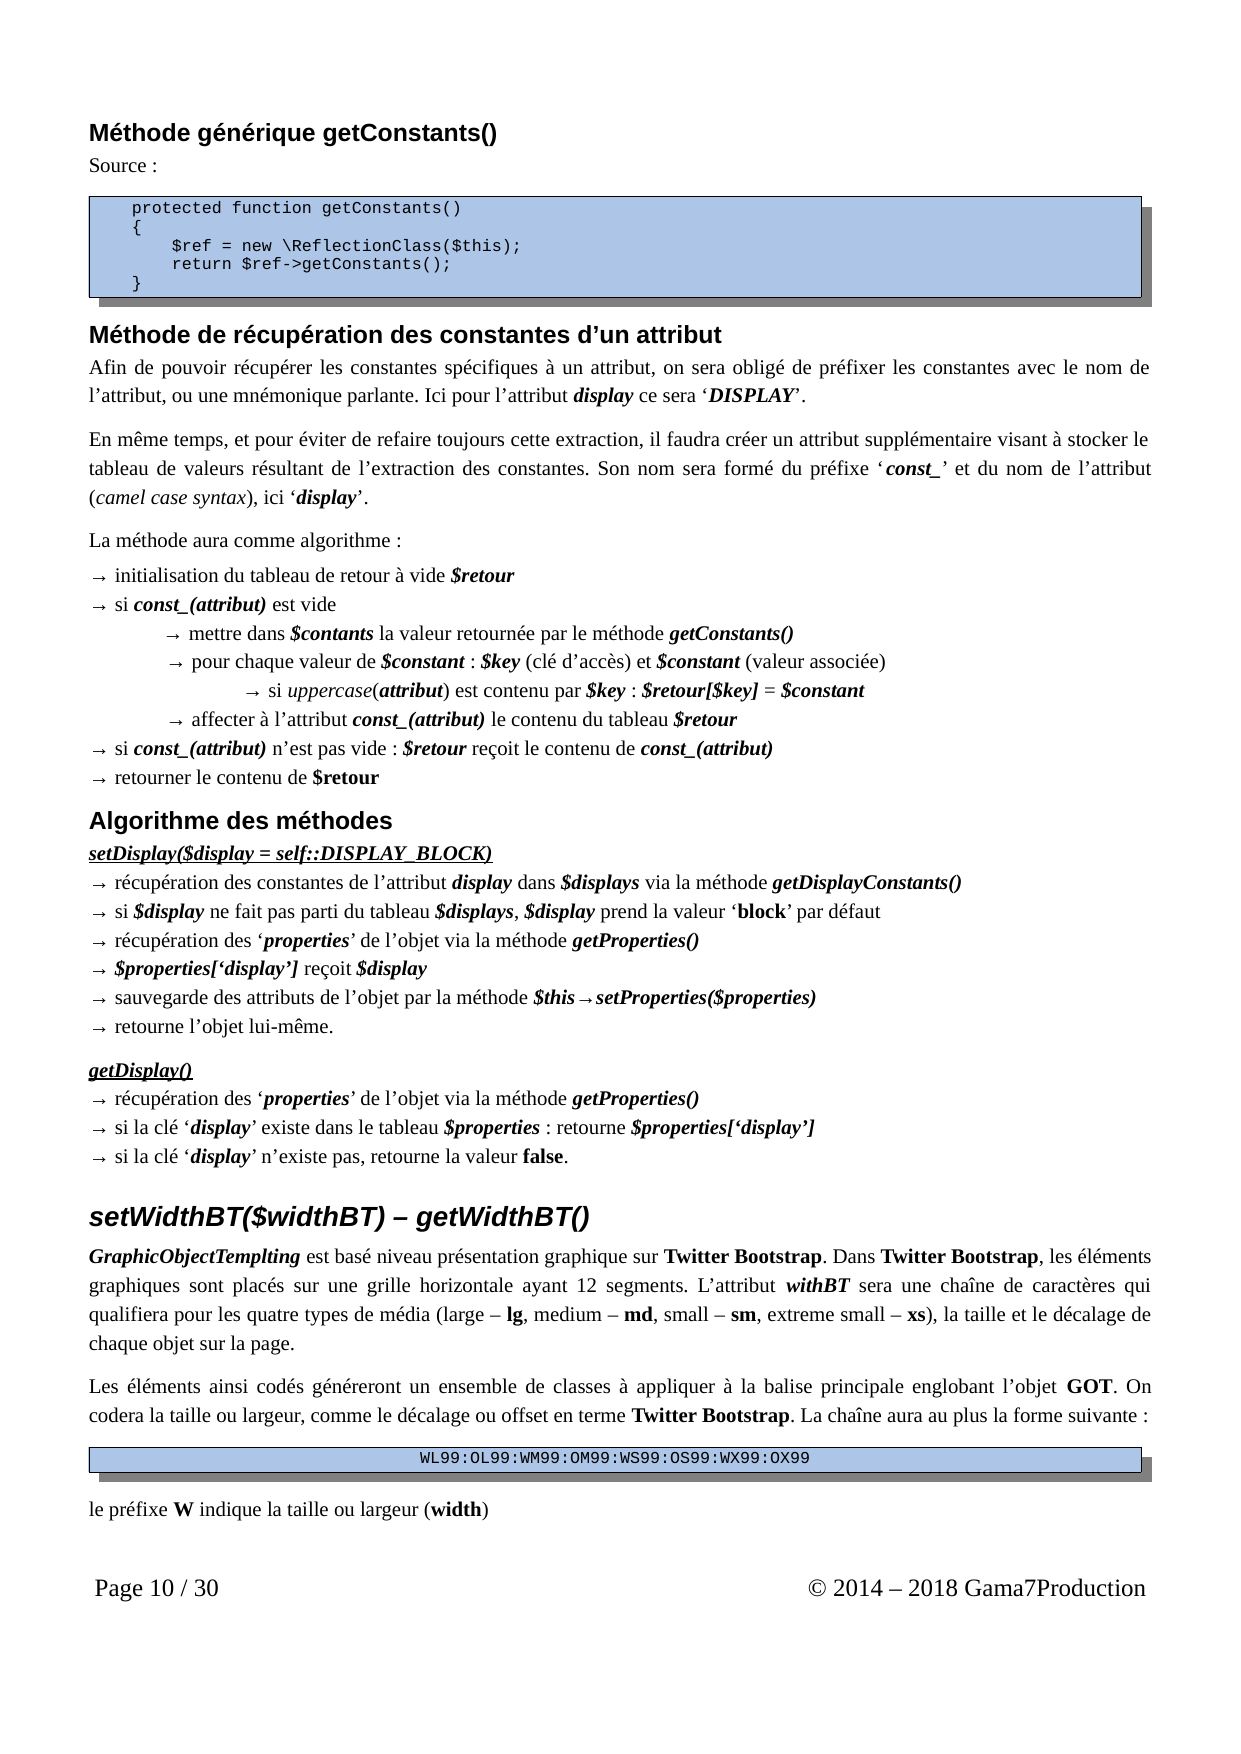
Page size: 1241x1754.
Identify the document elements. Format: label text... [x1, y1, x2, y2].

text protected function getConstants() [90, 197, 1141, 215]
text → $properties[‘display’] reçoit $display [88, 956, 1152, 980]
text → retourne l’objet lui-même. [88, 1014, 1152, 1038]
text → si const_(attribut) est vide [88, 592, 1152, 616]
text WL99:OL99:WM99:OM99:WS99:OS99:WX99:OX99 [90, 1448, 1141, 1472]
subtitle Méthode de récupération des constantes d’un attribut [88, 320, 1152, 348]
text Les éléments ainsi codés généreront un ensemble de classes à appliquer à la balise principale englobant l’objet GOT. On codera la taille ou largeur, comme le décalage ou offset en terme Twitter Bootstrap. La chaîne aura au plus la forme suivante : [88, 1374, 1152, 1427]
text GraphicObjectTemplting est basé niveau présentation graphique sur Twitter Bootstrap. Dans Twitter Bootstrap, les éléments graphiques sont placés sur une grille horizontale ayant 12 segments. L’attribut withBT sera une chaîne de caractères qui qualifiera pour les quatre types de média (large – lg, medium – md, small – sm, extreme small – xs), la taille et le décalage de chaque objet sur la page. [88, 1244, 1152, 1355]
text → récupération des ‘properties’ de l’objet via la méthode getProperties() [88, 927, 1152, 952]
text $ref = new \ReflectionClass($this); [90, 234, 1141, 253]
text getDisplay() [88, 1057, 1152, 1082]
text Source : [88, 153, 1152, 177]
text setDisplay($display = self::DISPLAY_BLOCK) [88, 841, 1152, 865]
text En même temps, et pour éviter de refaire toujours cette extraction, il faudra créer un attribut supplémentaire visant à stocker le tableau de valeurs résultant de l’extraction des constantes. Son nom sera formé du préfixe ‘const_’ et du nom de l’attribut (camel case syntax), ici ‘display’. [88, 427, 1152, 509]
text → récupération des ‘properties’ de l’objet via la méthode getProperties() [88, 1086, 1152, 1110]
text → affecter à l’attribut const_(attribut) le contenu du tableau $retour [165, 707, 1152, 731]
text → si const_(attribut) n’est pas vide : $retour reçoit le contenu de const_(attribut) [88, 736, 1152, 760]
text → récupération des constantes de l’attribut display dans $displays via la méthode getDisplayConstants() [88, 870, 1152, 894]
text → retourner le contenu de $retour [88, 765, 1152, 789]
text return $ref->getConstants(); [90, 253, 1141, 272]
subtitle Algorithme des méthodes [88, 806, 1152, 835]
subtitle setWidthBT($widthBT) – getWidthBT() [88, 1200, 1152, 1232]
text → si la clé ‘display’ n’existe pas, retourne la valeur false. [88, 1144, 1152, 1168]
text → mettre dans $contants la valeur retournée par le méthode getConstants() [88, 621, 1152, 644]
subtitle Méthode générique getConstants() [88, 118, 1152, 147]
text { [90, 215, 1141, 234]
text le préfixe W indique la taille ou largeur (width) [88, 1497, 1152, 1521]
text } [90, 272, 1141, 297]
text → pour chaque valeur de $constant : $key (clé d’accès) et $constant (valeur associée) [165, 649, 1152, 673]
text → initialisation du tableau de retour à vide $retour [88, 563, 1152, 587]
text → sauvegarde des attributs de l’objet par la méthode $this→setProperties($properties) [88, 985, 1152, 1009]
text → si la clé ‘display’ existe dans le tableau $properties : retourne $properties[‘display’] [88, 1115, 1152, 1139]
text Afin de pouvoir récupérer les constantes spécifiques à un attribut, on sera obligé de préfixer les constantes avec le nom de l’attribut, ou une mnémonique parlante. Ici pour l’attribut display ce sera ‘DISPLAY’. [88, 354, 1152, 407]
text → si uppercase(attribut) est contenu par $key : $retour[$key] = $constant [242, 678, 1152, 702]
text → si $display ne fait pas parti du tableau $displays, $display prend la valeur ‘block’ par défaut [88, 899, 1152, 923]
text La méthode aura comme algorithme : [88, 528, 1152, 552]
